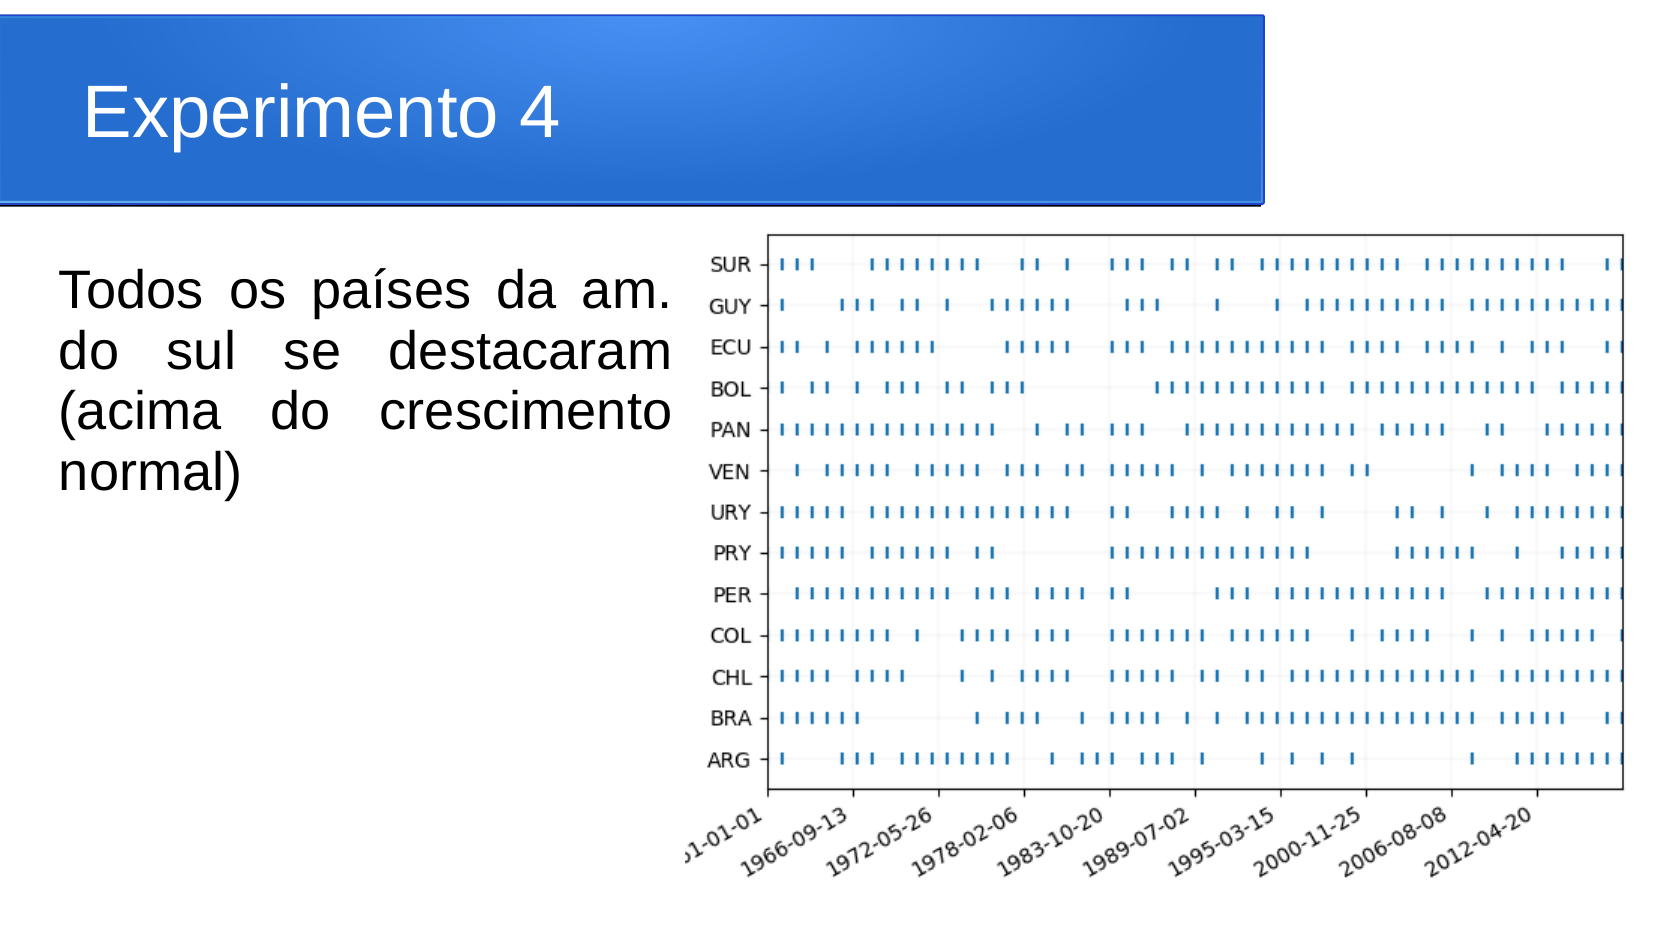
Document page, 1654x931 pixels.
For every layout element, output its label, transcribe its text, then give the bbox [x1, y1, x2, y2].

title Experimento 4 [82, 35, 1235, 189]
picture [685, 212, 1645, 931]
list Todos os países da am. do sul se destacaram (acima do crescimento normal) [0, 259, 674, 800]
